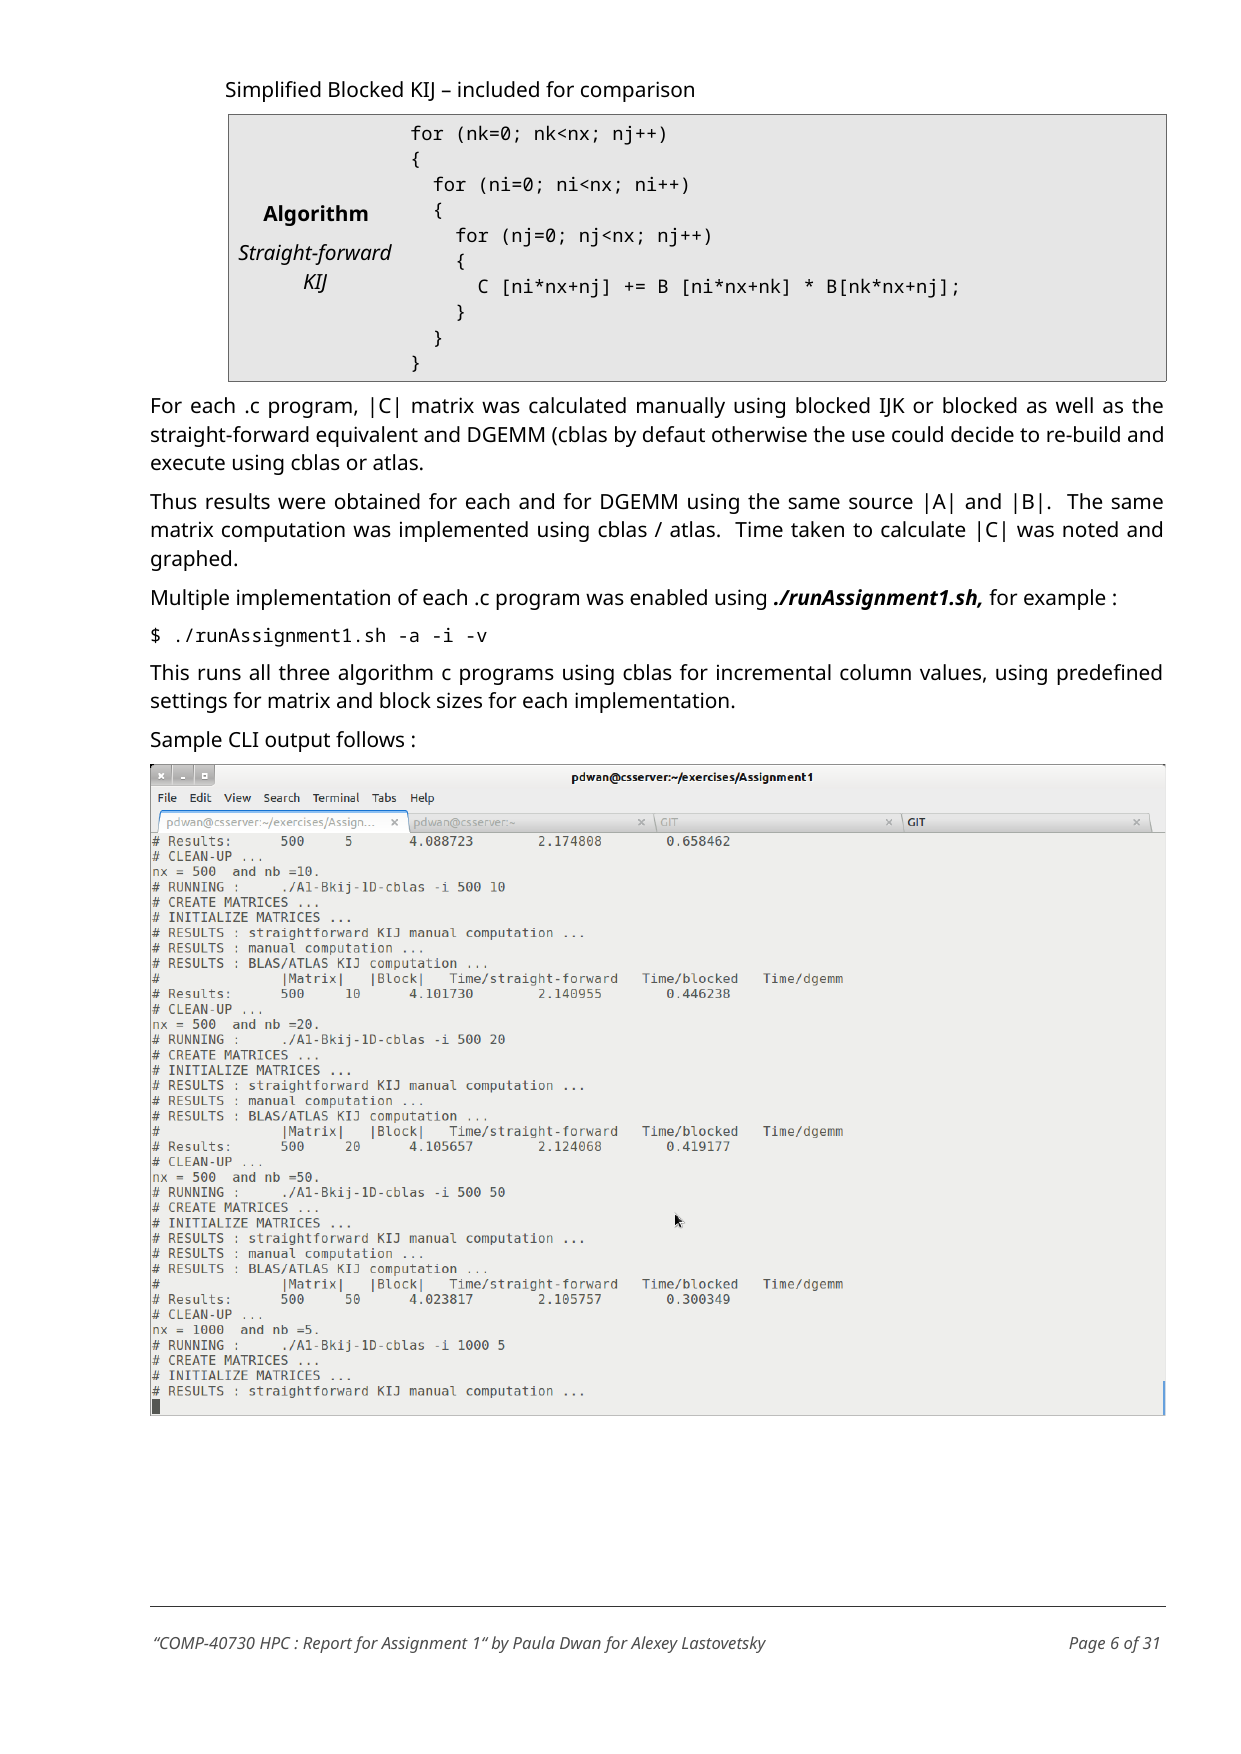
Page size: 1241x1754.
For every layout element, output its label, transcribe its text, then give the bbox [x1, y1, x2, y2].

table_header Algorithm Straight-forward KIJ [229, 115, 404, 381]
picture [150, 764, 1166, 1416]
text $ ./runAssignment1.sh -a -i -v [150, 622, 1166, 647]
table_header for (nk=0; nk<nx; nj++) { for (ni=0; ni<nx; ni++) { for (nj=0; nj<nx; nj++) { C [ni*nx+nj] += B [ni*nx+nk] * B[nk*nx+nj]; } } } [404, 115, 1166, 381]
text For each .c program, |C| matrix was calculated manually using blocked IJK or blocked as well as the straight-forward equivalent and DGEMM (cblas by defaut otherwise the use could decide to re-build and execute using cblas or atlas. [150, 391, 1166, 477]
text Simplified Blocked KIJ – included for comparison [225, 75, 1166, 103]
text Sample CLI output follows : [150, 725, 1166, 754]
text This runs all three algorithm c programs using cblas for incremental column values, using predefined settings for matrix and block sizes for each implementation. [150, 658, 1166, 715]
text Thus results were obtained for each and for DGEMM using the same source |A| and |B|. The same matrix computation was implemented using cblas / atlas. Time taken to calculate |C| was noted and graphed. [150, 487, 1166, 572]
text Multiple implementation of each .c program was enabled using ./runAssignment1.sh, for example : [150, 583, 1166, 611]
